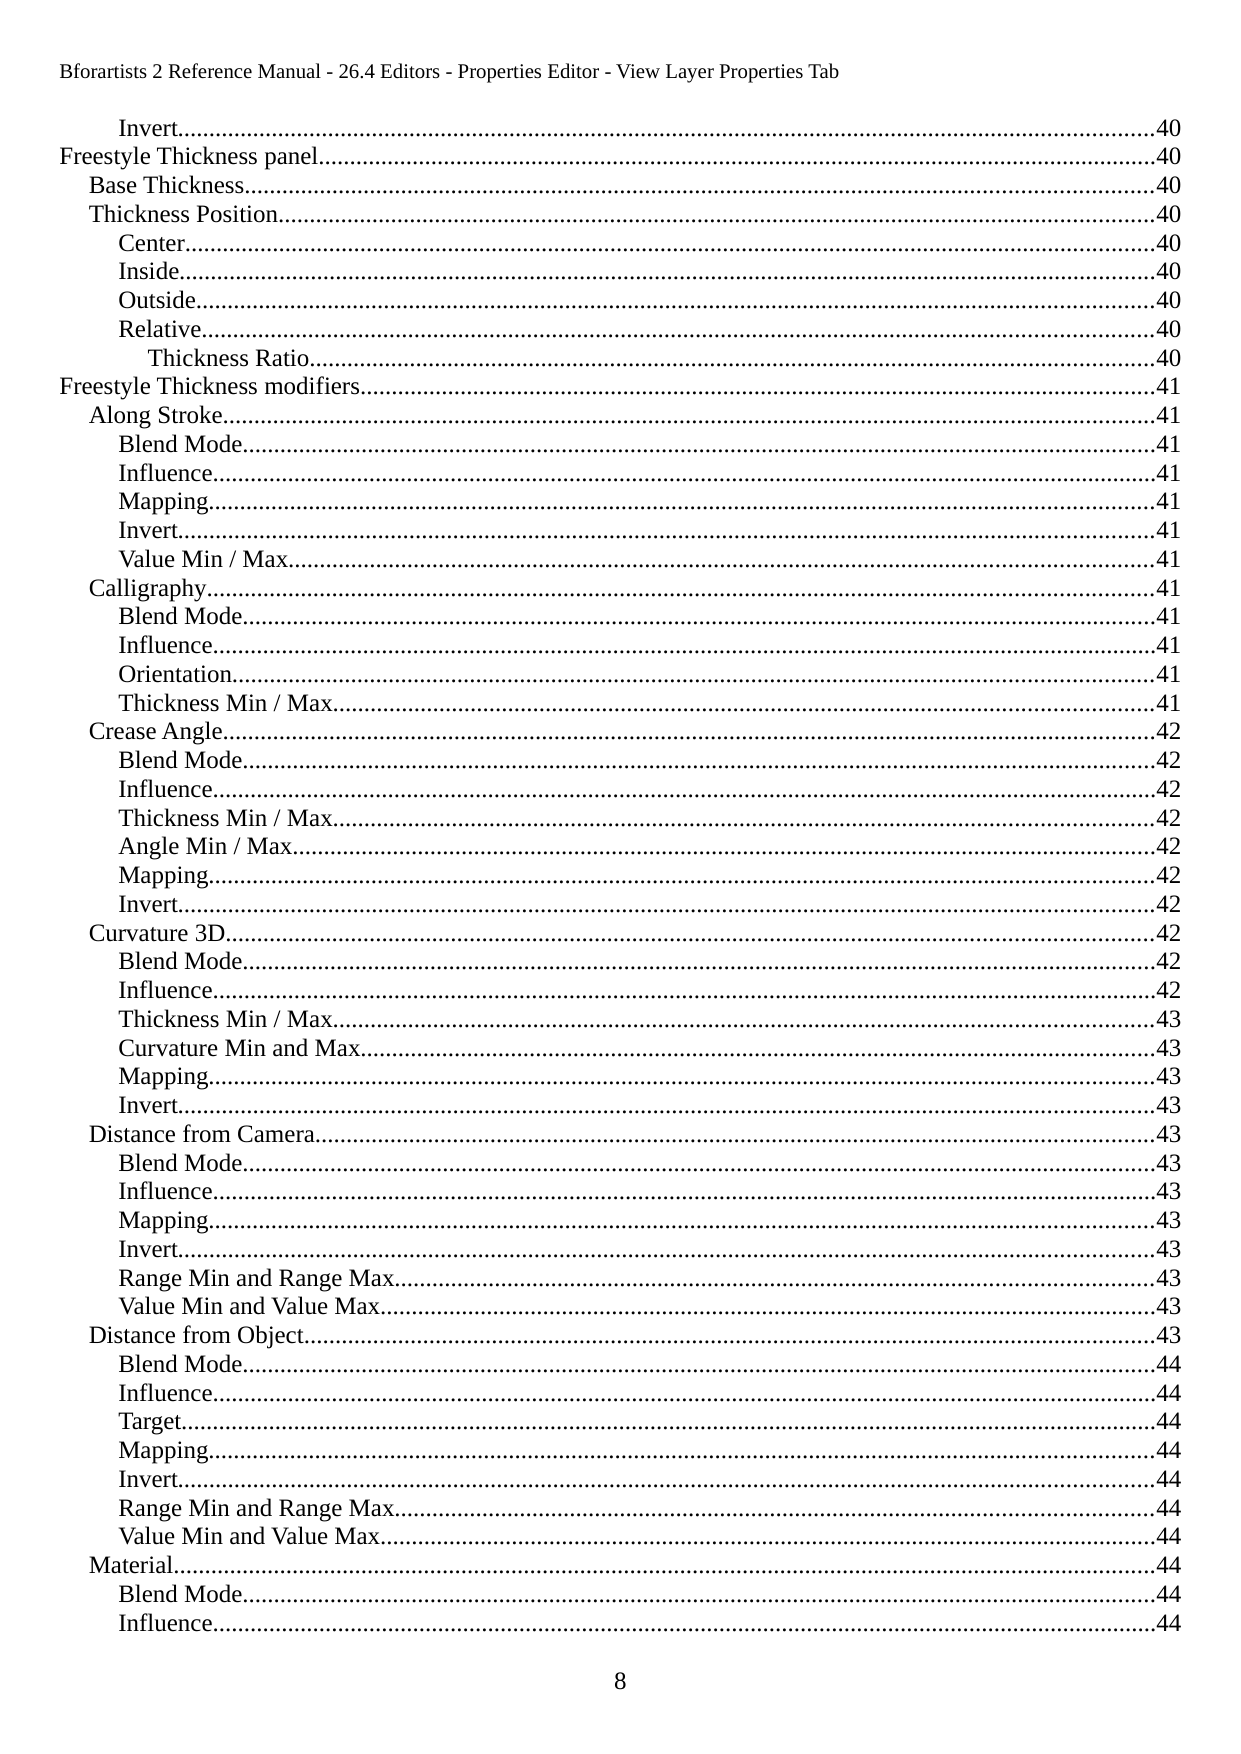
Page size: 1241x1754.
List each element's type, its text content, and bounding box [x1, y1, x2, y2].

text Thickness Min / Max 41 [118, 688, 1181, 716]
text Invert 43 [118, 1090, 1181, 1119]
text Mapping 41 [118, 486, 1181, 515]
text Material 44 [88, 1550, 1181, 1579]
text Target 44 [118, 1406, 1181, 1435]
text Thickness Ratio 40 [147, 343, 1181, 371]
text Invert 43 [118, 1234, 1181, 1263]
text Freestyle Thickness panel 40 [59, 141, 1181, 170]
text Blend Mode 41 [118, 429, 1181, 458]
text Calligraphy 41 [88, 573, 1181, 601]
text Range Min and Range Max 44 [118, 1493, 1181, 1521]
text Angle Min / Max 42 [118, 831, 1181, 860]
text Curvature Min and Max 43 [118, 1033, 1181, 1061]
text Influence 44 [118, 1378, 1181, 1406]
text Blend Mode 42 [118, 745, 1181, 774]
text Center 40 [118, 228, 1181, 256]
text Crease Angle 42 [88, 716, 1181, 745]
text Blend Mode 44 [118, 1349, 1181, 1378]
text Outside 40 [118, 285, 1181, 314]
text Thickness Min / Max 42 [118, 803, 1181, 831]
text Influence 43 [118, 1176, 1181, 1205]
text Blend Mode 41 [118, 601, 1181, 630]
text Influence 42 [118, 774, 1181, 803]
text Range Min and Range Max 43 [118, 1263, 1181, 1291]
text Mapping 43 [118, 1205, 1181, 1234]
text Influence 42 [118, 975, 1181, 1004]
text Distance from Object 43 [88, 1320, 1181, 1349]
text Distance from Camera 43 [88, 1119, 1181, 1148]
text Curvature 3D 42 [88, 918, 1181, 946]
text Value Min and Value Max 44 [118, 1521, 1181, 1550]
text Value Min and Value Max 43 [118, 1291, 1181, 1320]
text Influence 44 [118, 1608, 1181, 1636]
text Base Thickness 40 [88, 170, 1181, 199]
text Mapping 43 [118, 1061, 1181, 1090]
text Blend Mode 42 [118, 946, 1181, 975]
text Mapping 42 [118, 860, 1181, 889]
text Blend Mode 43 [118, 1148, 1181, 1176]
text Thickness Min / Max 43 [118, 1004, 1181, 1033]
text Influence 41 [118, 458, 1181, 486]
text Mapping 44 [118, 1435, 1181, 1464]
text Invert 42 [118, 889, 1181, 918]
text Influence 41 [118, 630, 1181, 659]
text Invert 44 [118, 1464, 1181, 1493]
text Freestyle Thickness modifiers 41 [59, 371, 1181, 400]
text Thickness Position 40 [88, 199, 1181, 228]
text Invert 40 [118, 113, 1181, 141]
text Invert 41 [118, 515, 1181, 544]
text Value Min / Max 41 [118, 544, 1181, 573]
text Inside 40 [118, 256, 1181, 285]
text Relative 40 [118, 314, 1181, 343]
text Along Stroke 41 [88, 400, 1181, 429]
text Blend Mode 44 [118, 1579, 1181, 1608]
text Orientation 41 [118, 659, 1181, 688]
